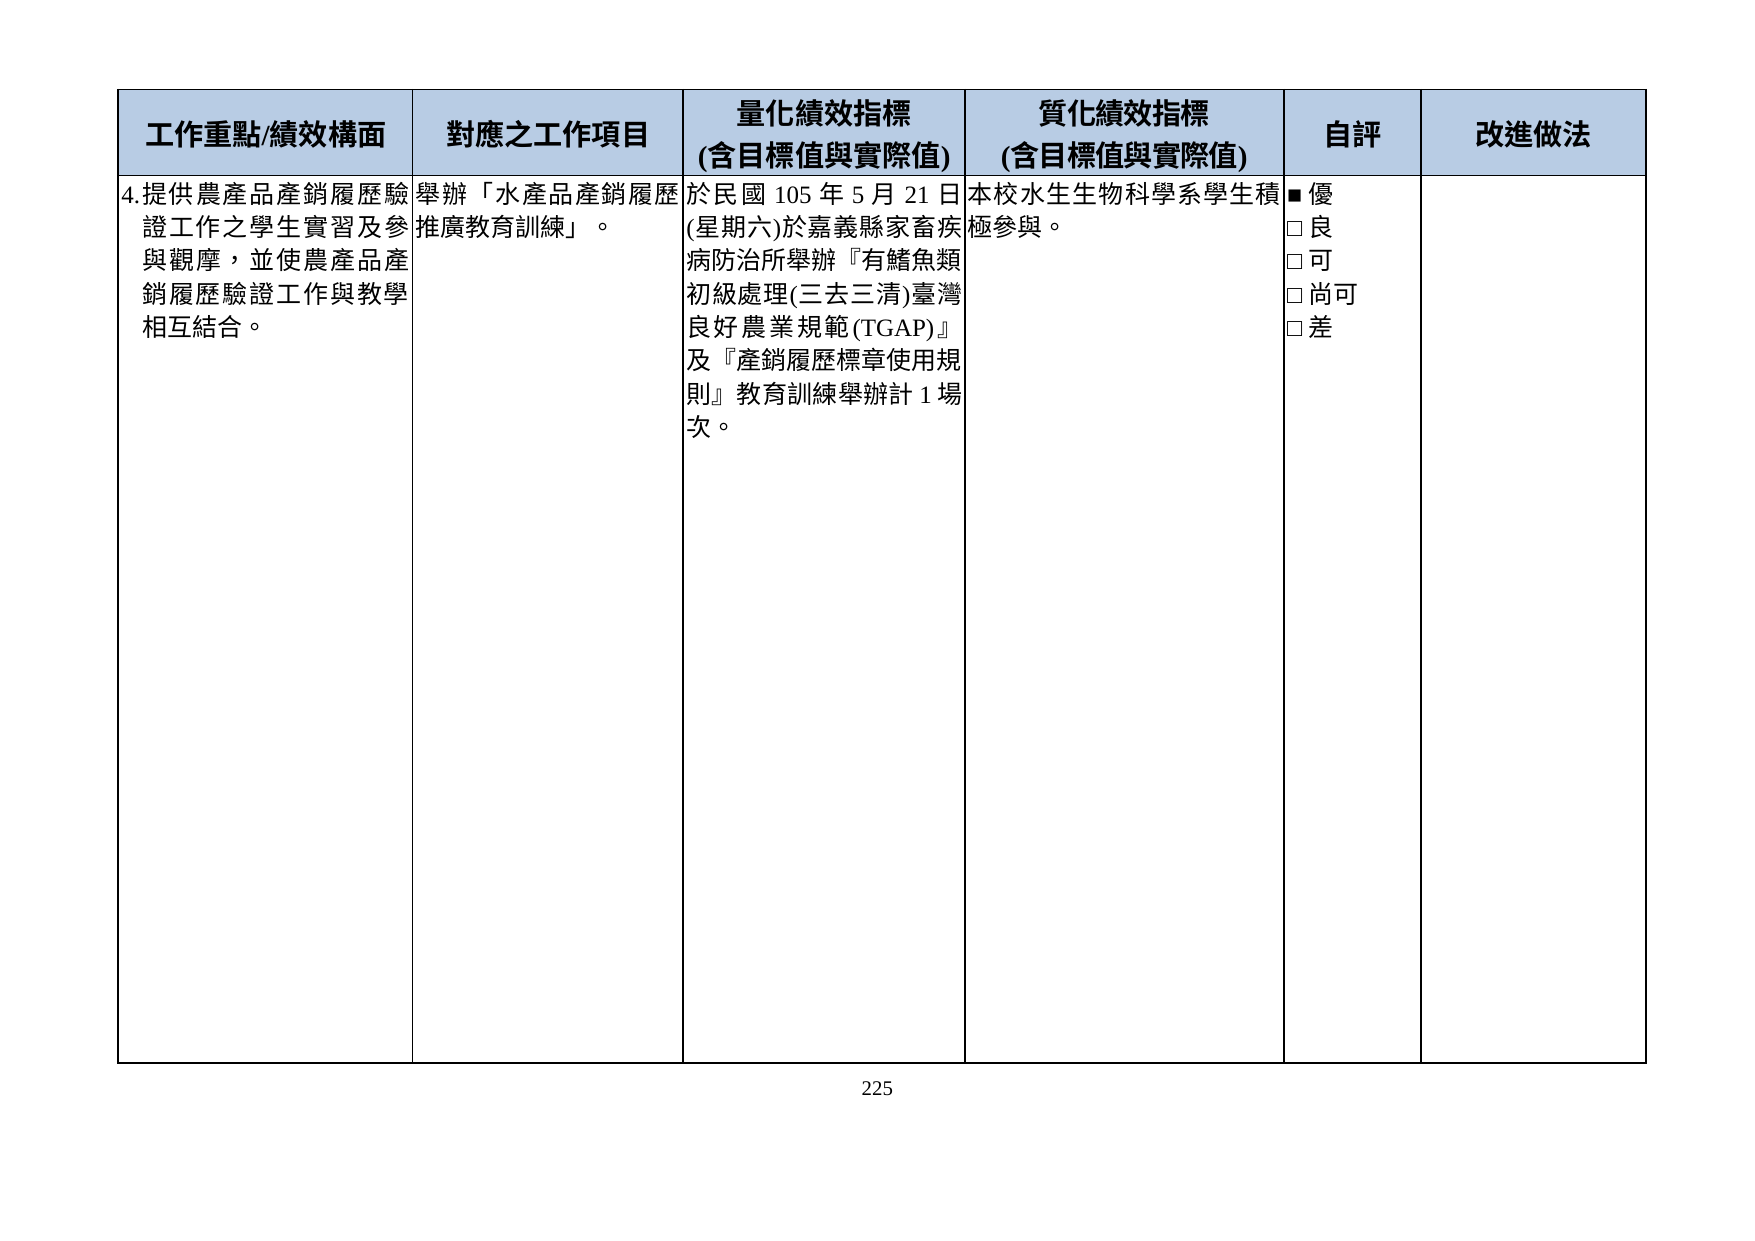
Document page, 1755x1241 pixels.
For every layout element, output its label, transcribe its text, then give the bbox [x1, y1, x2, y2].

table_header 對應之工作項目 [413, 90, 682, 175]
table_header 質化績效指標 (含目標值與實際值) [966, 90, 1283, 175]
table_header 改進做法 [1422, 90, 1645, 175]
table_cell ■ 優 □ 良 □ 可 □ 尚可 □ 差 [1285, 176, 1420, 1062]
table_cell 本校水生生物科學系學生積極參與。 [966, 176, 1283, 1062]
table_cell 於民國105年5月21日(星期六)於嘉義縣家畜疾病防治所舉辦『有鰭魚類初級處理(三去三清)臺灣良好農業規範(TGAP)』及『產銷履歷標章使用規則』教育訓練舉辦計1場次。 [684, 176, 964, 1062]
table_header 量化績效指標 (含目標值與實際值) [684, 90, 964, 175]
table_header 自評 [1285, 90, 1420, 175]
table_cell 4.提供農產品產銷履歷驗證工作之學生實習及參與觀摩，並使農產品產銷履歷驗證工作與教學相互結合。 [119, 176, 412, 1062]
table_header 工作重點/績效構面 [119, 90, 412, 175]
table_cell [1422, 176, 1645, 1062]
table_cell 舉辦「水產品產銷履歷推廣教育訓練」。 [413, 176, 682, 1062]
